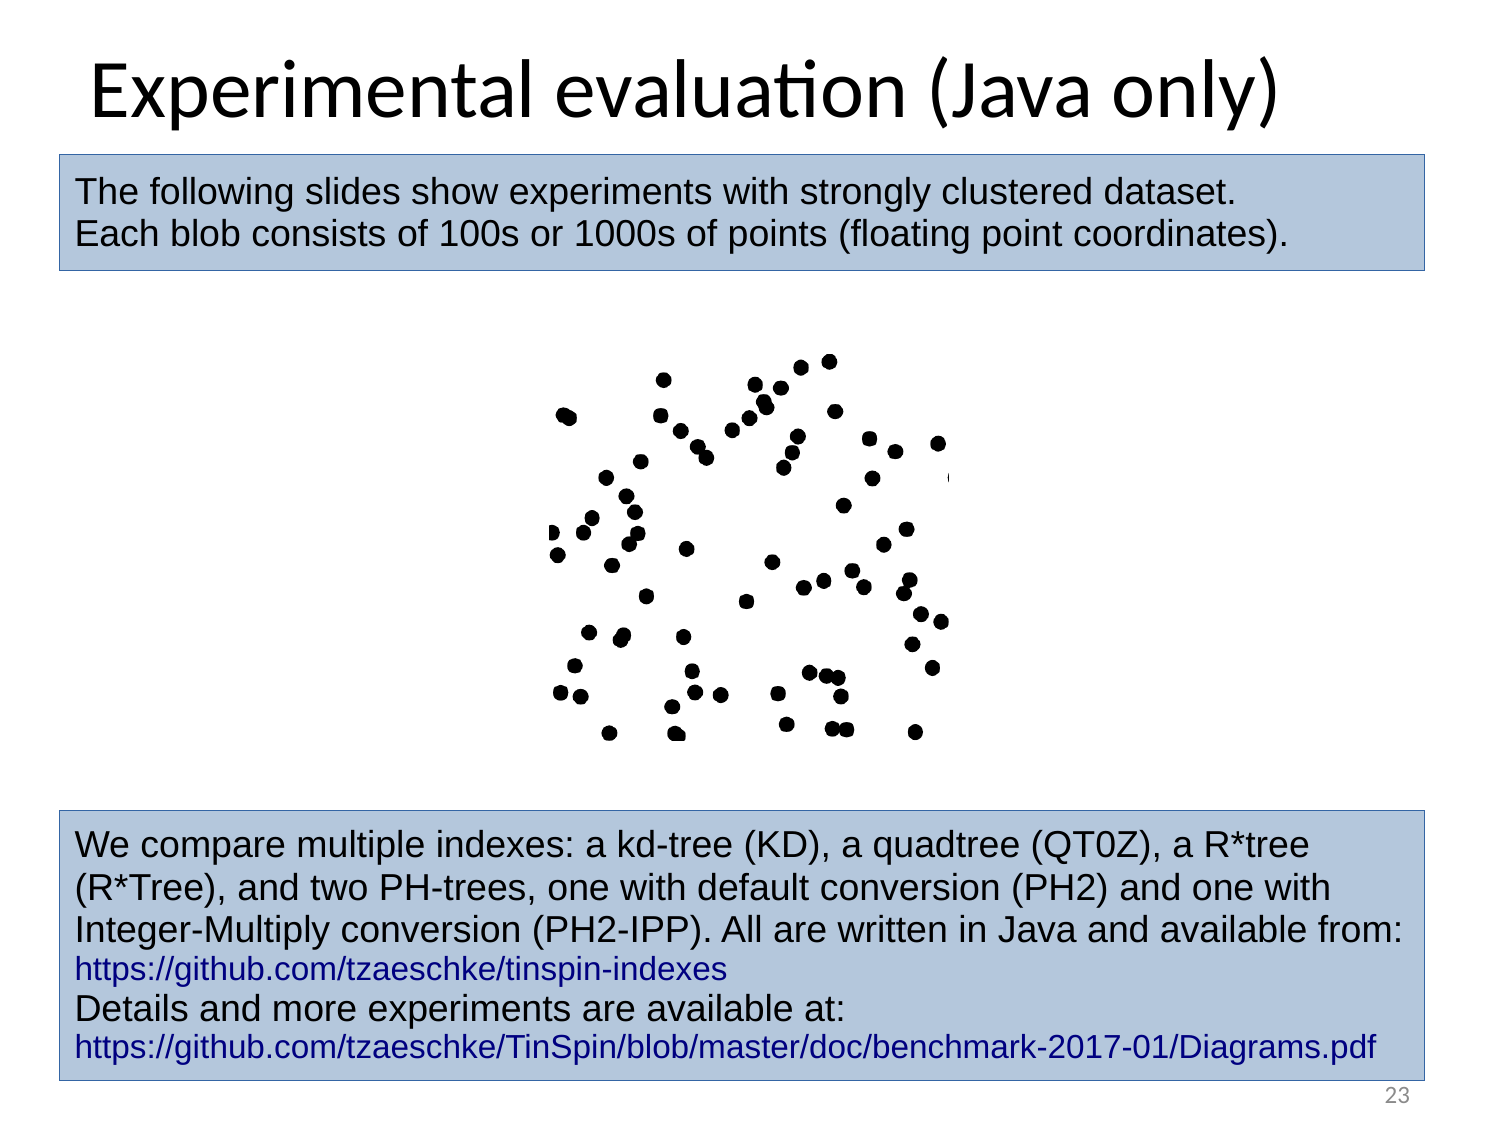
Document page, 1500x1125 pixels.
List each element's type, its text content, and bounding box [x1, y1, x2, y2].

text_box The following slides show experiments with strongly clustered dataset. Each blob consists of 100s or 1000s of points (floating point coordinates). [59, 154, 1425, 271]
text_box [1074, 1081, 1425, 1107]
text_box Experimental evaluation (Java only) [75, 12, 1425, 154]
picture [549, 354, 949, 741]
text_box We compare multiple indexes: a kd-tree (KD), a quadtree (QT0Z), a R*tree (R*Tree), and two PH-trees, one with default conversion (PH2) and one with Integer-Multiply conversion (PH2-IPP). All are written in Java and available from: https://github.com/tzaeschke/tinspin-indexes Details and more experiments are available at: https://github.com/tzaeschke/TinSpin/blob/master/doc/benchmark-2017-01/Diagrams.pdf [59, 810, 1425, 1081]
